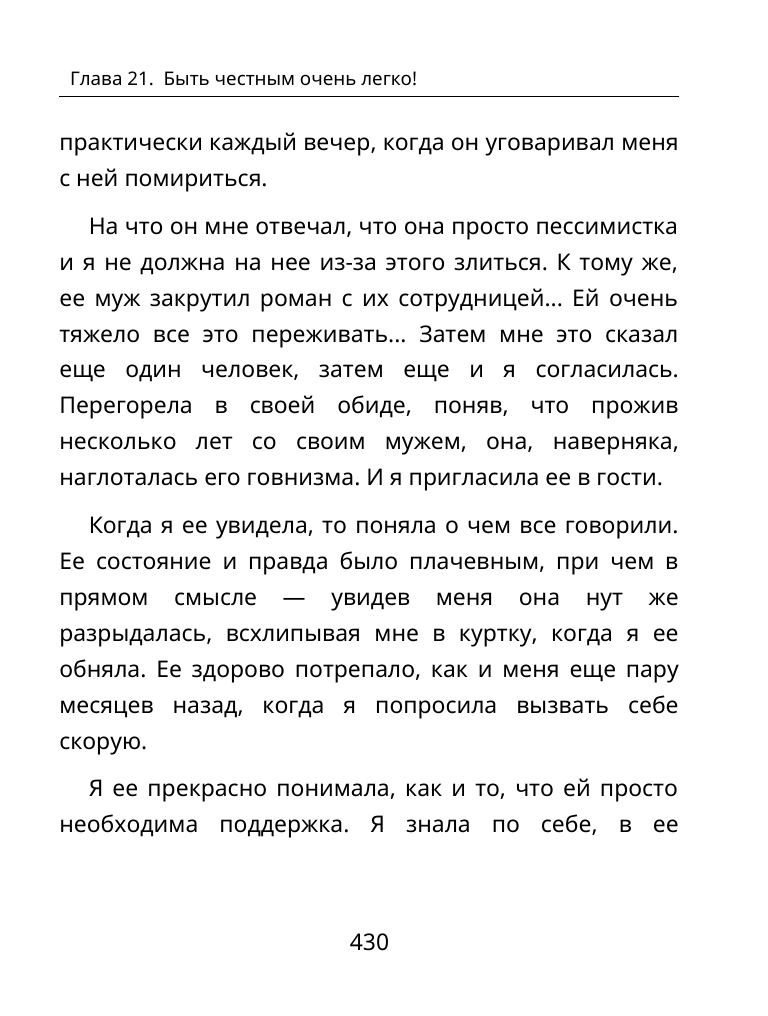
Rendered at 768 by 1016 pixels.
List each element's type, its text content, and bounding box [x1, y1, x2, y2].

text Я ее прекрасно понимала, как и то, что ей просто необходима поддержка. Я знала по себе, в ее [59, 772, 679, 839]
list практически каждый вечер, когда он уговаривал меня с ней помириться. [59, 126, 679, 193]
text На что он мне отвечал, что она просто пессимистка и я не должна на нее из-за этого злиться. К тому же, ее муж закрутил роман с их сотрудницей... Ей очень тяжело все это переживать... Затем мне это сказал еще один человек, затем еще и я согласилась. Перегорела в своей обиде, поняв, что прожив несколько лет со своим мужем, она, наверняка, наглоталась его говнизма. И я пригласила ее в гости. [59, 210, 679, 492]
text Когда я ее увидела, то поняла о чем все говорили. Ее состояние и правда было плачевным, при чем в прямом смысле — увидев меня она нут же разрыдалась, всхлипывая мне в куртку, когда я ее обняла. Ее здорово потрепало, как и меня еще пару месяцев назад, когда я попросила вызвать себе скорую. [59, 509, 679, 756]
